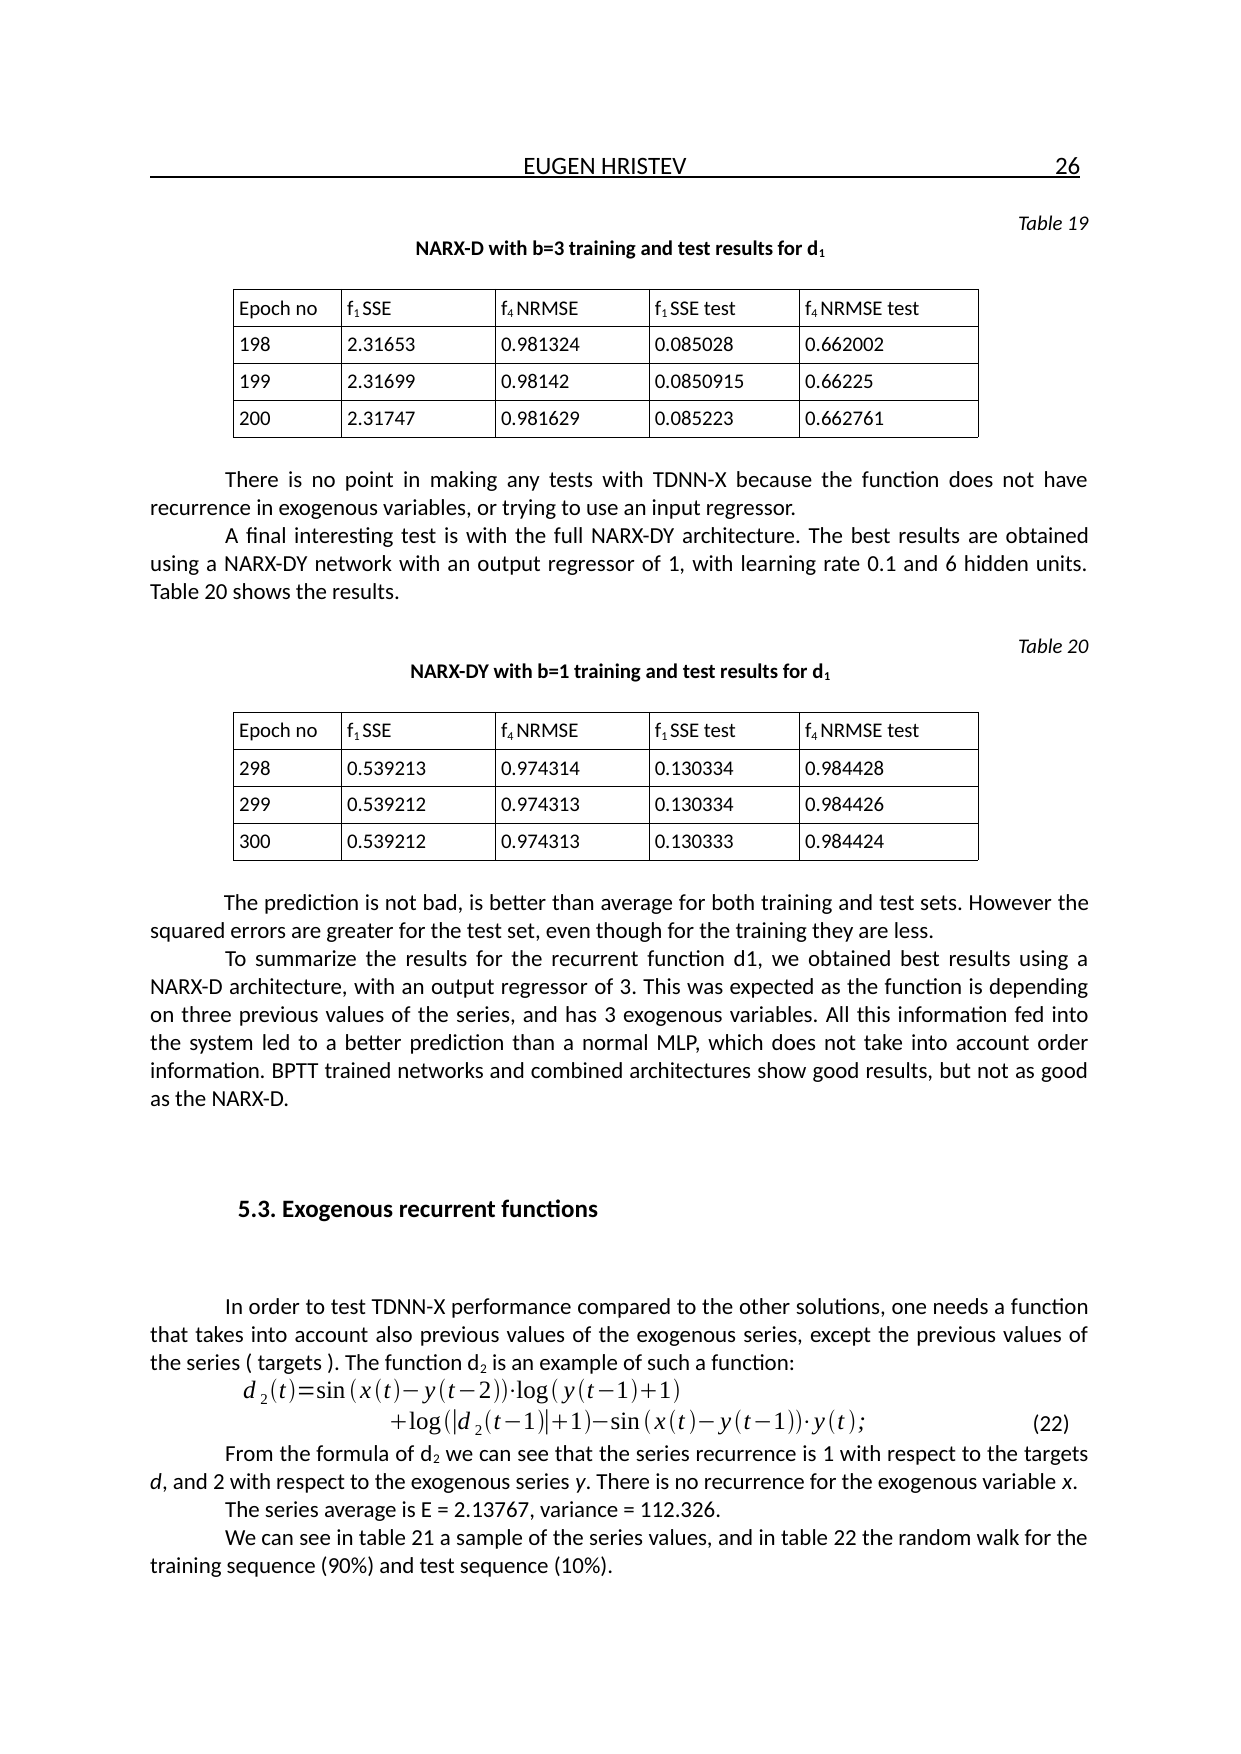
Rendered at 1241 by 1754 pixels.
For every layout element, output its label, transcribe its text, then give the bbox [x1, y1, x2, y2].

table_cell 298 [234, 750, 341, 786]
table_cell 0.974314 [496, 750, 649, 786]
text The prediction is not bad, is better than average for both training and test sets. However the squared errors are greater for the test set, even though for the training they are less. [150, 888, 1090, 944]
table_cell 0.98142 [496, 364, 649, 400]
table_cell 0.984426 [800, 787, 978, 823]
table_cell 0.130333 [650, 824, 799, 860]
table_header f4 NRMSE test [800, 713, 978, 749]
table_cell 0.085028 [650, 327, 799, 363]
text NARX-D with b=3 training and test results for d1 [150, 235, 1090, 261]
table_cell 0.085223 [650, 401, 799, 437]
table_header Epoch no [234, 290, 341, 326]
table_cell 200 [234, 401, 341, 437]
table_cell 0.984428 [800, 750, 978, 786]
text (22) [150, 1407, 1090, 1439]
table_cell 0.662002 [800, 327, 978, 363]
table_cell 2.31699 [342, 364, 495, 400]
table_header f4 NRMSE [496, 713, 649, 749]
table_cell 199 [234, 364, 341, 400]
table_cell 0.130334 [650, 787, 799, 823]
text To summarize the results for the recurrent function d1, we obtained best results using a NARX-D architecture, with an output regressor of 3. This was expected as the function is depending on three previous values of the series, and has 3 exogenous variables. All this information fed into the system led to a better prediction than a normal MLP, which does not take into account order information. BPTT trained networks and combined architectures show good results, but not as good as the NARX-D. [150, 944, 1090, 1112]
table_cell 0.974313 [496, 787, 649, 823]
table_cell 300 [234, 824, 341, 860]
table_cell 0.539213 [342, 750, 495, 786]
text A final interesting test is with the full NARX-DY architecture. The best results are obtained using a NARX-DY network with an output regressor of 1, with learning rate 0.1 and 6 hidden units. Table 20 shows the results. [150, 521, 1090, 605]
text There is no point in making any tests with TDNN-X because the function does not have recurrence in exogenous variables, or trying to use an input regressor. [150, 465, 1090, 521]
table_header f4 NRMSE [496, 290, 649, 326]
table_cell 0.66225 [800, 364, 978, 400]
table_cell 2.31653 [342, 327, 495, 363]
text NARX-DY with b=1 training and test results for d1 [150, 658, 1090, 684]
table_cell 0.130334 [650, 750, 799, 786]
text Table 19 [150, 210, 1090, 235]
table_header f4 NRMSE test [800, 290, 978, 326]
table_cell 0.974313 [496, 824, 649, 860]
table_cell 0.984424 [800, 824, 978, 860]
text Table 20 [150, 633, 1090, 658]
text In order to test TDNN-X performance compared to the other solutions, one needs a function that takes into account also previous values of the exogenous series, except the previous values of the series ( targets ). The function d2 is an example of such a function: [150, 1292, 1090, 1376]
table_cell 0.0850915 [650, 364, 799, 400]
table_cell 0.981629 [496, 401, 649, 437]
table_header Epoch no [234, 713, 341, 749]
text The series average is E = 2.13767, variance = 112.326. [150, 1495, 1090, 1523]
table_header f1 SSE test [650, 290, 799, 326]
table_cell 0.539212 [342, 824, 495, 860]
text From the formula of d2 we can see that the series recurrence is 1 with respect to the targets d, and 2 with respect to the exogenous series y. There is no recurrence for the exogenous variable x. [150, 1439, 1090, 1495]
text We can see in table 21 a sample of the series values, and in table 22 the random walk for the training sequence (90%) and test sequence (10%). [150, 1523, 1090, 1579]
table_header f1 SSE test [650, 713, 799, 749]
table_cell 0.539212 [342, 787, 495, 823]
table_cell 198 [234, 327, 341, 363]
subtitle 5.3. Exogenous recurrent functions [210, 1193, 1090, 1224]
table_cell 299 [234, 787, 341, 823]
table_header f1 SSE [342, 713, 495, 749]
table_cell 0.662761 [800, 401, 978, 437]
table_cell 0.981324 [496, 327, 649, 363]
table_header f1 SSE [342, 290, 495, 326]
table_cell 2.31747 [342, 401, 495, 437]
